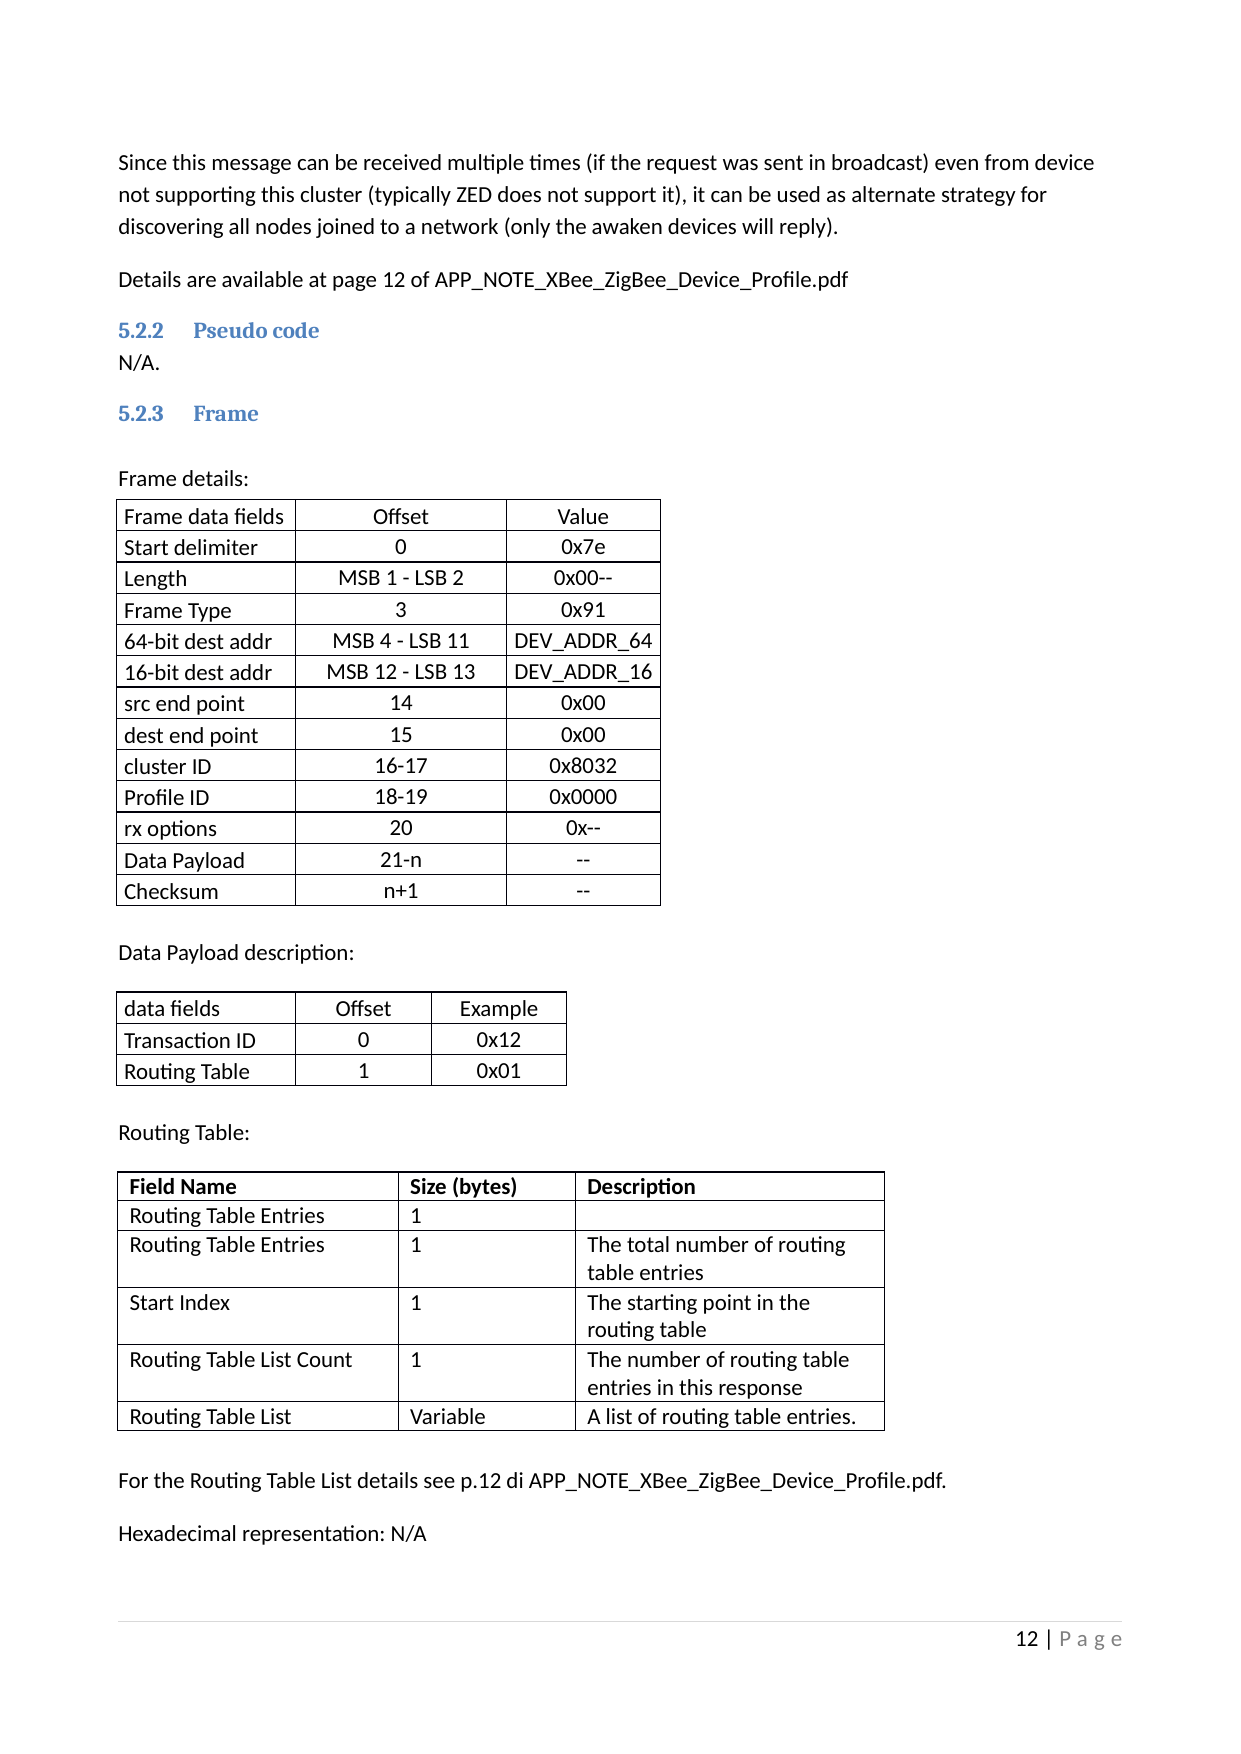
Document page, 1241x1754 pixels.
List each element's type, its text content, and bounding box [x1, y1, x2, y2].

table_cell 1 [296, 1055, 431, 1085]
table_cell 3 [296, 594, 506, 624]
table_header Offset [296, 500, 506, 530]
table_header Description [576, 1173, 884, 1200]
table_cell 64-bit dest addr [117, 625, 295, 655]
table_cell Transaction ID [117, 1024, 295, 1054]
table_cell 14 [296, 688, 506, 718]
table_cell rx options [117, 813, 295, 843]
table_header data fields [117, 993, 295, 1023]
table_cell Data Payload [117, 844, 295, 874]
table_cell 0x12 [432, 1024, 566, 1054]
table_cell 0 [296, 1024, 431, 1054]
table_cell [576, 1201, 884, 1229]
table_cell Routing Table [117, 1055, 295, 1085]
table_header Offset [296, 993, 431, 1023]
table_cell 16-bit dest addr [117, 656, 295, 686]
table_cell 0x-- [507, 813, 660, 843]
text Data Payload description: [118, 938, 1122, 966]
table_cell 15 [296, 719, 506, 749]
table_cell 16-17 [296, 750, 506, 780]
table_cell Length [117, 563, 295, 593]
table_cell MSB 1 - LSB 2 [296, 563, 506, 593]
table_cell 0x00-- [507, 563, 660, 593]
table_cell -- [507, 844, 660, 874]
text For the Routing Table List details see p.12 di APP_NOTE_XBee_ZigBee_Device_Profile.pdf. [118, 1466, 1122, 1494]
table_cell cluster ID [117, 750, 295, 780]
table_cell The starting point in the routing table [576, 1288, 884, 1344]
table_cell 0x00 [507, 688, 660, 718]
table_cell MSB 4 - LSB 11 [296, 625, 506, 655]
table_header Value [507, 500, 660, 530]
table_cell 0 [296, 531, 506, 561]
text Routing Table: [118, 1118, 1122, 1146]
table_cell Routing Table List [118, 1402, 398, 1430]
table_cell 0x0000 [507, 781, 660, 811]
text Hexadecimal representation: N/A [118, 1519, 1122, 1547]
text Since this message can be received multiple times (if the request was sent in broadcast) even from device not supporting this cluster (typically ZED does not support it), it can be used as alternate strategy for discovering all nodes joined to a network (only the awaken devices will reply). [118, 148, 1122, 240]
table_cell src end point [117, 688, 295, 718]
table_cell 1 [399, 1345, 575, 1401]
table_cell 18-19 [296, 781, 506, 811]
table_cell n+1 [296, 875, 506, 905]
table_cell Variable [399, 1402, 575, 1430]
subtitle Frame [118, 401, 1122, 428]
table_cell The total number of routing table entries [576, 1231, 884, 1287]
table_cell The number of routing table entries in this response [576, 1345, 884, 1401]
table_cell DEV_ADDR_16 [507, 656, 660, 686]
table_cell Frame Type [117, 594, 295, 624]
table_cell 1 [399, 1288, 575, 1344]
table_cell Start delimiter [117, 531, 295, 561]
text Frame details: [118, 464, 1122, 492]
table_header Example [432, 993, 566, 1023]
table_cell 20 [296, 813, 506, 843]
text Details are available at page 12 of APP_NOTE_XBee_ZigBee_Device_Profile.pdf [118, 265, 1122, 293]
table_cell 0x7e [507, 531, 660, 561]
table_cell MSB 12 - LSB 13 [296, 656, 506, 686]
table_cell 1 [399, 1201, 575, 1229]
subtitle Pseudo code [118, 318, 1122, 344]
table_cell Checksum [117, 875, 295, 905]
table_header Frame data fields [117, 500, 295, 530]
table_cell Profile ID [117, 781, 295, 811]
table_cell 0x91 [507, 594, 660, 624]
table_cell 21-n [296, 844, 506, 874]
table_header Field Name [118, 1173, 398, 1200]
table_cell A list of routing table entries. [576, 1402, 884, 1430]
table_cell 0x00 [507, 719, 660, 749]
table_cell 0x01 [432, 1055, 566, 1085]
table_cell 0x8032 [507, 750, 660, 780]
table_header Size (bytes) [399, 1173, 575, 1200]
text N/A. [118, 348, 1122, 376]
table_cell dest end point [117, 719, 295, 749]
table_cell Routing Table Entries [118, 1201, 398, 1229]
table_cell Routing Table List Count [118, 1345, 398, 1401]
table_cell Routing Table Entries [118, 1231, 398, 1287]
table_cell DEV_ADDR_64 [507, 625, 660, 655]
table_cell 1 [399, 1231, 575, 1287]
table_cell Start Index [118, 1288, 398, 1344]
table_cell -- [507, 875, 660, 905]
